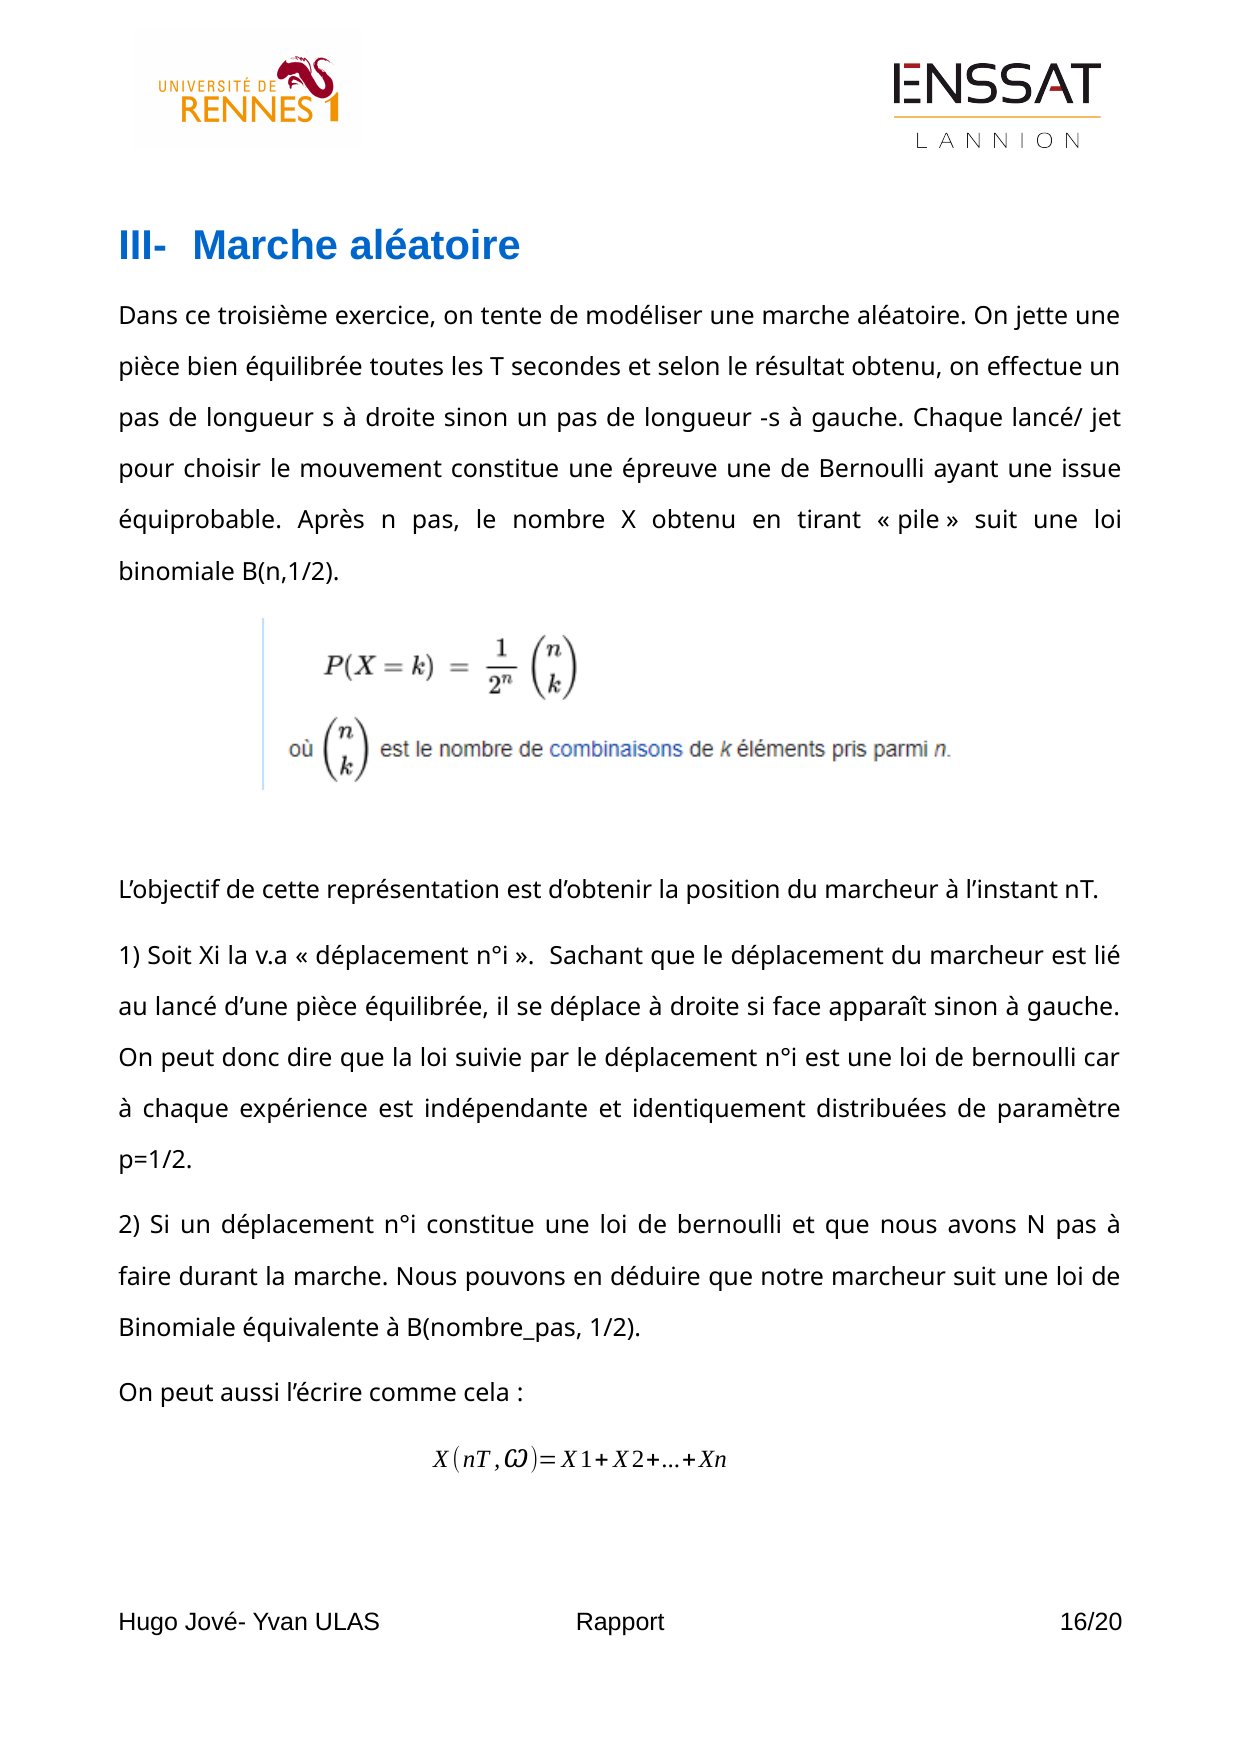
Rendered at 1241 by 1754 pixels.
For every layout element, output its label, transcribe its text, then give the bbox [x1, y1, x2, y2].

picture [261, 618, 979, 790]
text L’objectif de cette représentation est d’obtenir la position du marcheur à l’instant nT. [118, 872, 1122, 906]
subtitle Marche aléatoire [118, 221, 1122, 268]
picture [133, 29, 363, 148]
text 1) Soit Xi la v.a « déplacement n°i ». Sachant que le déplacement du marcheur est lié au lancé d’une pièce équilibrée, il se déplace à droite si face apparaît sinon à gauche. On peut donc dire que la loi suivie par le déplacement n°i est une loi de bernoulli car à chaque expérience est indépendante et identiquement distribuées de paramètre p=1/2. [118, 937, 1122, 1176]
text 2) Si un déplacement n°i constitue une loi de bernoulli et que nous avons N pas à faire durant la marche. Nous pouvons en déduire que notre marcheur suit une loi de Binomiale équivalente à B(nombre_pas, 1/2). [118, 1207, 1122, 1343]
picture [894, 63, 1101, 148]
text On peut aussi l’écrire comme cela : [118, 1375, 1122, 1409]
text Dans ce troisième exercice, on tente de modéliser une marche aléatoire. On jette une pièce bien équilibrée toutes les T secondes et selon le résultat obtenu, on effectue un pas de longueur s à droite sinon un pas de longueur -s à gauche. Chaque lancé/ jet pour choisir le mouvement constitue une épreuve une de Bernoulli ayant une issue équiprobable. Après n pas, le nombre X obtenu en tirant « pile » suit une loi binomiale B(n,1/2). [118, 298, 1122, 587]
